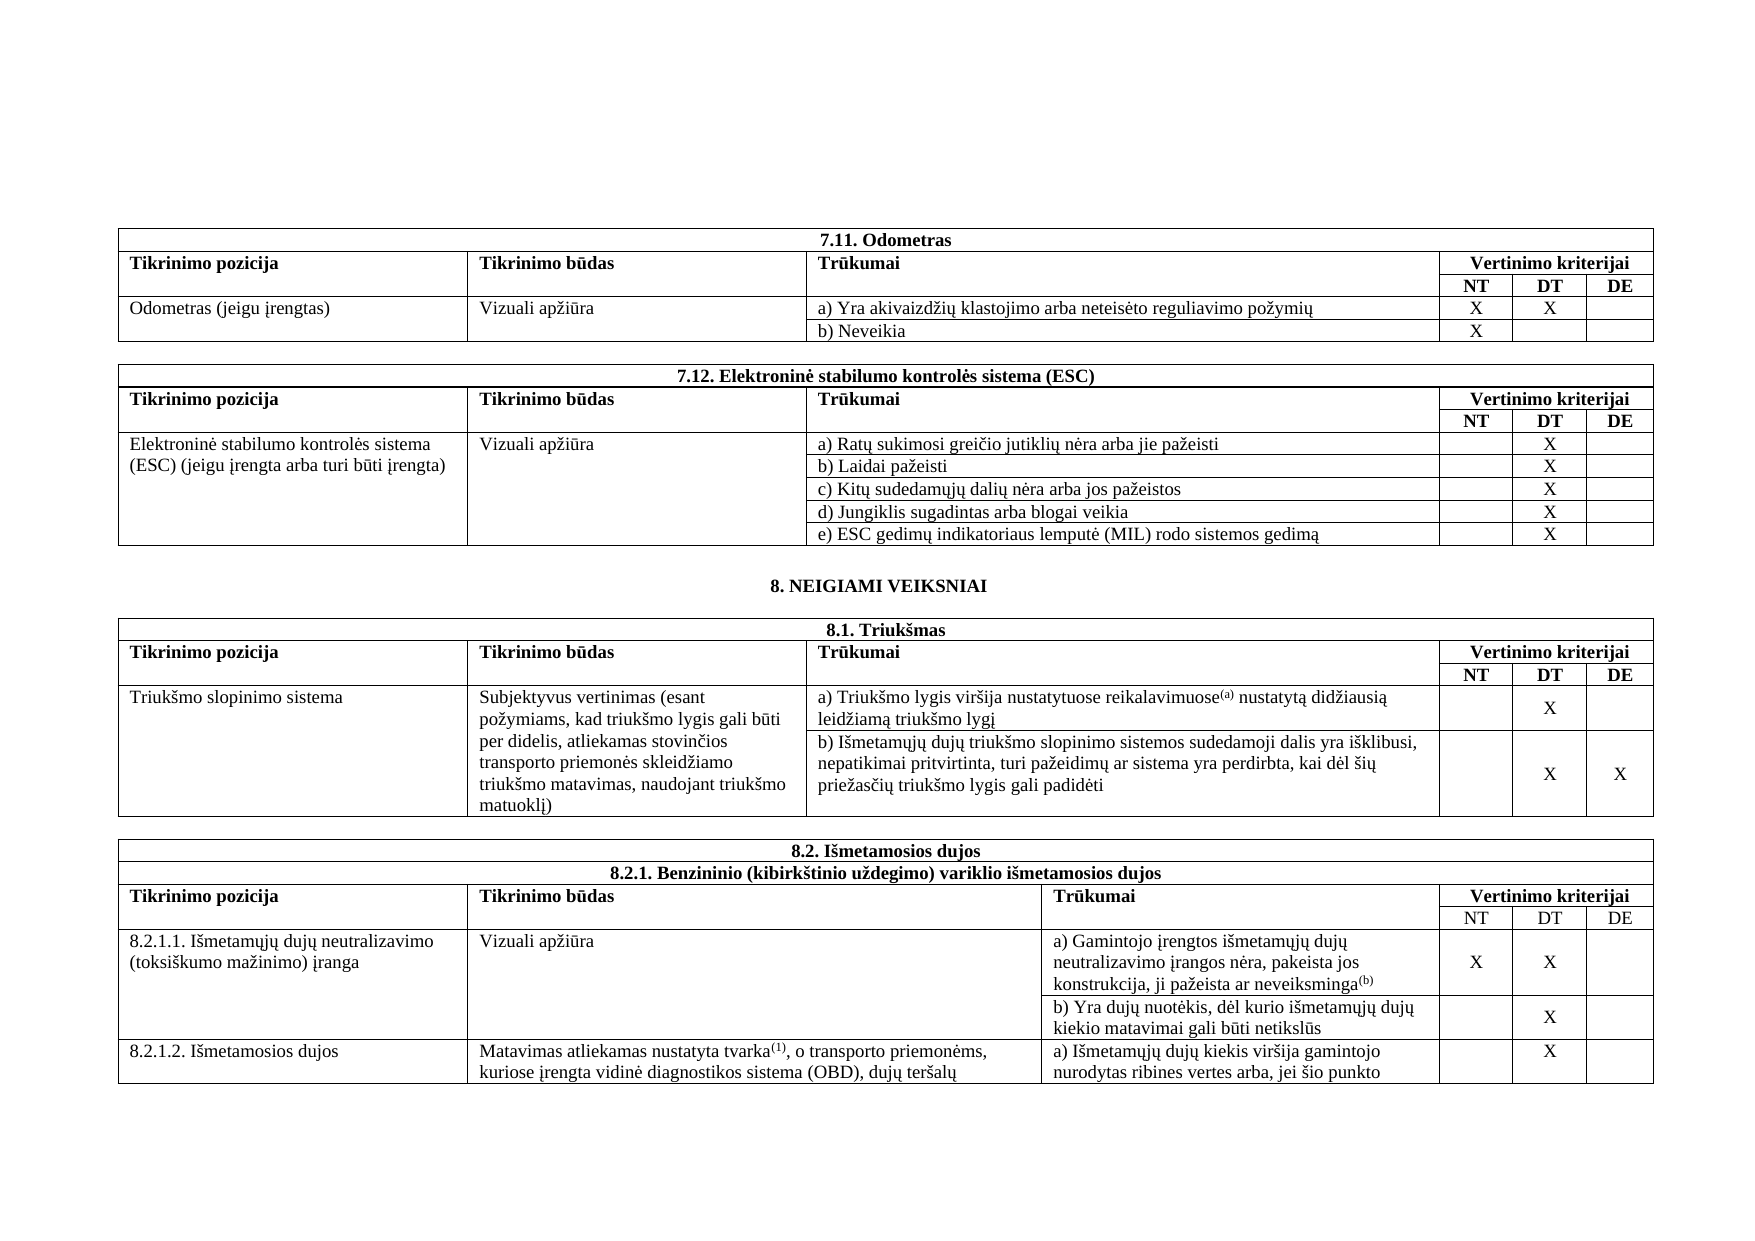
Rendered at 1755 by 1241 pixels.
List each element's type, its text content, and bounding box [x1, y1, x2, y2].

table_cell a) Išmetamųjų dujų kiekis viršija gamintojo nurodytas ribines vertes arba, jei šio punkto [1042, 1040, 1439, 1083]
table_cell X [1440, 930, 1512, 994]
table_cell Tikrinimo pozicija [119, 885, 467, 929]
table_cell X [1513, 455, 1586, 477]
table_cell Vizuali apžiūra [468, 297, 806, 341]
table_cell [1587, 501, 1653, 522]
table_cell Tikrinimo pozicija [119, 252, 467, 296]
table_cell [1440, 686, 1512, 729]
table_cell Trūkumai [807, 252, 1439, 296]
table_cell Vertinimo kriterijai [1440, 388, 1653, 409]
table_cell a) Triukšmo lygis viršija nustatytuose reikalavimuose(a) nustatytą didžiausią leidžiamą triukšmo lygį [807, 686, 1439, 729]
table_cell Tikrinimo pozicija [119, 388, 467, 432]
table_cell Tikrinimo pozicija [119, 641, 467, 685]
table_cell DT [1513, 410, 1586, 432]
table_cell X [1513, 731, 1586, 816]
table_cell [1587, 433, 1653, 454]
table_cell Tikrinimo būdas [468, 388, 806, 432]
table_cell [1513, 320, 1586, 341]
table_cell e) ESC gedimų indikatoriaus lemputė (MIL) rodo sistemos gedimą [807, 523, 1439, 545]
table_cell [1440, 501, 1512, 522]
table_cell Subjektyvus vertinimas (esant požymiams, kad triukšmo lygis gali būti per didelis, atliekamas stovinčios transporto priemonės skleidžiamo triukšmo matavimas, naudojant triukšmo matuoklį) [468, 686, 806, 816]
table_cell b) Yra dujų nuotėkis, dėl kurio išmetamųjų dujų kiekio matavimai gali būti netikslūs [1042, 996, 1439, 1039]
table_cell [1440, 523, 1512, 545]
table_cell X [1513, 297, 1586, 319]
table_cell Vertinimo kriterijai [1440, 641, 1653, 663]
table_cell Tikrinimo būdas [468, 252, 806, 296]
table_cell a) Yra akivaizdžių klastojimo arba neteisėto reguliavimo požymių [807, 297, 1439, 319]
table_cell DT [1513, 907, 1586, 929]
table_header 8.1. Triukšmas [119, 619, 1653, 640]
table_cell X [1587, 731, 1653, 816]
table_cell [1440, 1040, 1512, 1083]
table_cell X [1513, 523, 1586, 545]
table_cell [1440, 996, 1512, 1039]
table_cell X [1513, 433, 1586, 454]
table_cell NT [1440, 664, 1512, 685]
table_cell DE [1587, 664, 1653, 685]
table_cell Tikrinimo būdas [468, 641, 806, 685]
table_cell b) Neveikia [807, 320, 1439, 341]
table_cell DT [1513, 275, 1586, 296]
table_cell NT [1440, 410, 1512, 432]
table_cell Vertinimo kriterijai [1440, 252, 1653, 273]
table_cell X [1440, 320, 1512, 341]
table_cell [1587, 297, 1653, 319]
table_cell [1440, 478, 1512, 499]
table_cell DT [1513, 664, 1586, 685]
table_header 7.12. Elektroninė stabilumo kontrolės sistema (ESC) [119, 365, 1653, 386]
table_cell NT [1440, 275, 1512, 296]
table_cell Triukšmo slopinimo sistema [119, 686, 467, 816]
table_cell Vizuali apžiūra [468, 930, 1041, 1039]
table_cell Tikrinimo būdas [468, 885, 1041, 929]
table_cell 8.2.1.1. Išmetamųjų dujų neutralizavimo (toksiškumo mažinimo) įranga [119, 930, 467, 1039]
table_header 8.2. Išmetamosios dujos [119, 840, 1653, 861]
table_cell a) Ratų sukimosi greičio jutiklių nėra arba jie pažeisti [807, 433, 1439, 454]
table_cell NT [1440, 907, 1512, 929]
table_cell X [1513, 501, 1586, 522]
table_cell X [1513, 686, 1586, 729]
table_cell X [1513, 1040, 1586, 1083]
table_cell [1440, 433, 1512, 454]
table_cell Trūkumai [807, 388, 1439, 432]
text 8. NEIGIAMI VEIKSNIAI [118, 574, 1639, 596]
table_cell [1587, 523, 1653, 545]
table_cell a) Gamintojo įrengtos išmetamųjų dujų neutralizavimo įrangos nėra, pakeista jos konstrukcija, ji pažeista ar neveiksminga(b) [1042, 930, 1439, 994]
table_cell Matavimas atliekamas nustatyta tvarka(1), o transporto priemonėms, kuriose įrengta vidinė diagnostikos sistema (OBD), dujų teršalų [468, 1040, 1041, 1083]
table_cell c) Kitų sudedamųjų dalių nėra arba jos pažeistos [807, 478, 1439, 499]
table_cell [1587, 455, 1653, 477]
table_cell DE [1587, 907, 1653, 929]
table_cell DE [1587, 410, 1653, 432]
table_cell b) Išmetamųjų dujų triukšmo slopinimo sistemos sudedamoji dalis yra išklibusi, nepatikimai pritvirtinta, turi pažeidimų ar sistema yra perdirbta, kai dėl šių priežasčių triukšmo lygis gali padidėti [807, 731, 1439, 816]
table_header 7.11. Odometras [119, 229, 1653, 251]
table_cell Vizuali apžiūra [468, 433, 806, 545]
table_cell X [1513, 996, 1586, 1039]
table_cell Trūkumai [1042, 885, 1439, 929]
table_cell X [1440, 297, 1512, 319]
table_cell 8.2.1.2. Išmetamosios dujos [119, 1040, 467, 1083]
table_cell b) Laidai pažeisti [807, 455, 1439, 477]
table_cell Vertinimo kriterijai [1440, 885, 1653, 906]
table_cell Elektroninė stabilumo kontrolės sistema (ESC) (jeigu įrengta arba turi būti įrengta) [119, 433, 467, 545]
table_cell [1440, 455, 1512, 477]
table_cell [1587, 1040, 1653, 1083]
table_cell [1587, 930, 1653, 994]
table_cell d) Jungiklis sugadintas arba blogai veikia [807, 501, 1439, 522]
table_cell 8.2.1. Benzininio (kibirkštinio uždegimo) variklio išmetamosios dujos [119, 862, 1653, 884]
table_cell [1587, 478, 1653, 499]
table_cell [1440, 731, 1512, 816]
table_cell Odometras (jeigu įrengtas) [119, 297, 467, 341]
table_cell DE [1587, 275, 1653, 296]
table_cell [1587, 320, 1653, 341]
table_cell Trūkumai [807, 641, 1439, 685]
table_cell X [1513, 930, 1586, 994]
table_cell [1587, 686, 1653, 729]
table_cell [1587, 996, 1653, 1039]
table_cell X [1513, 478, 1586, 499]
